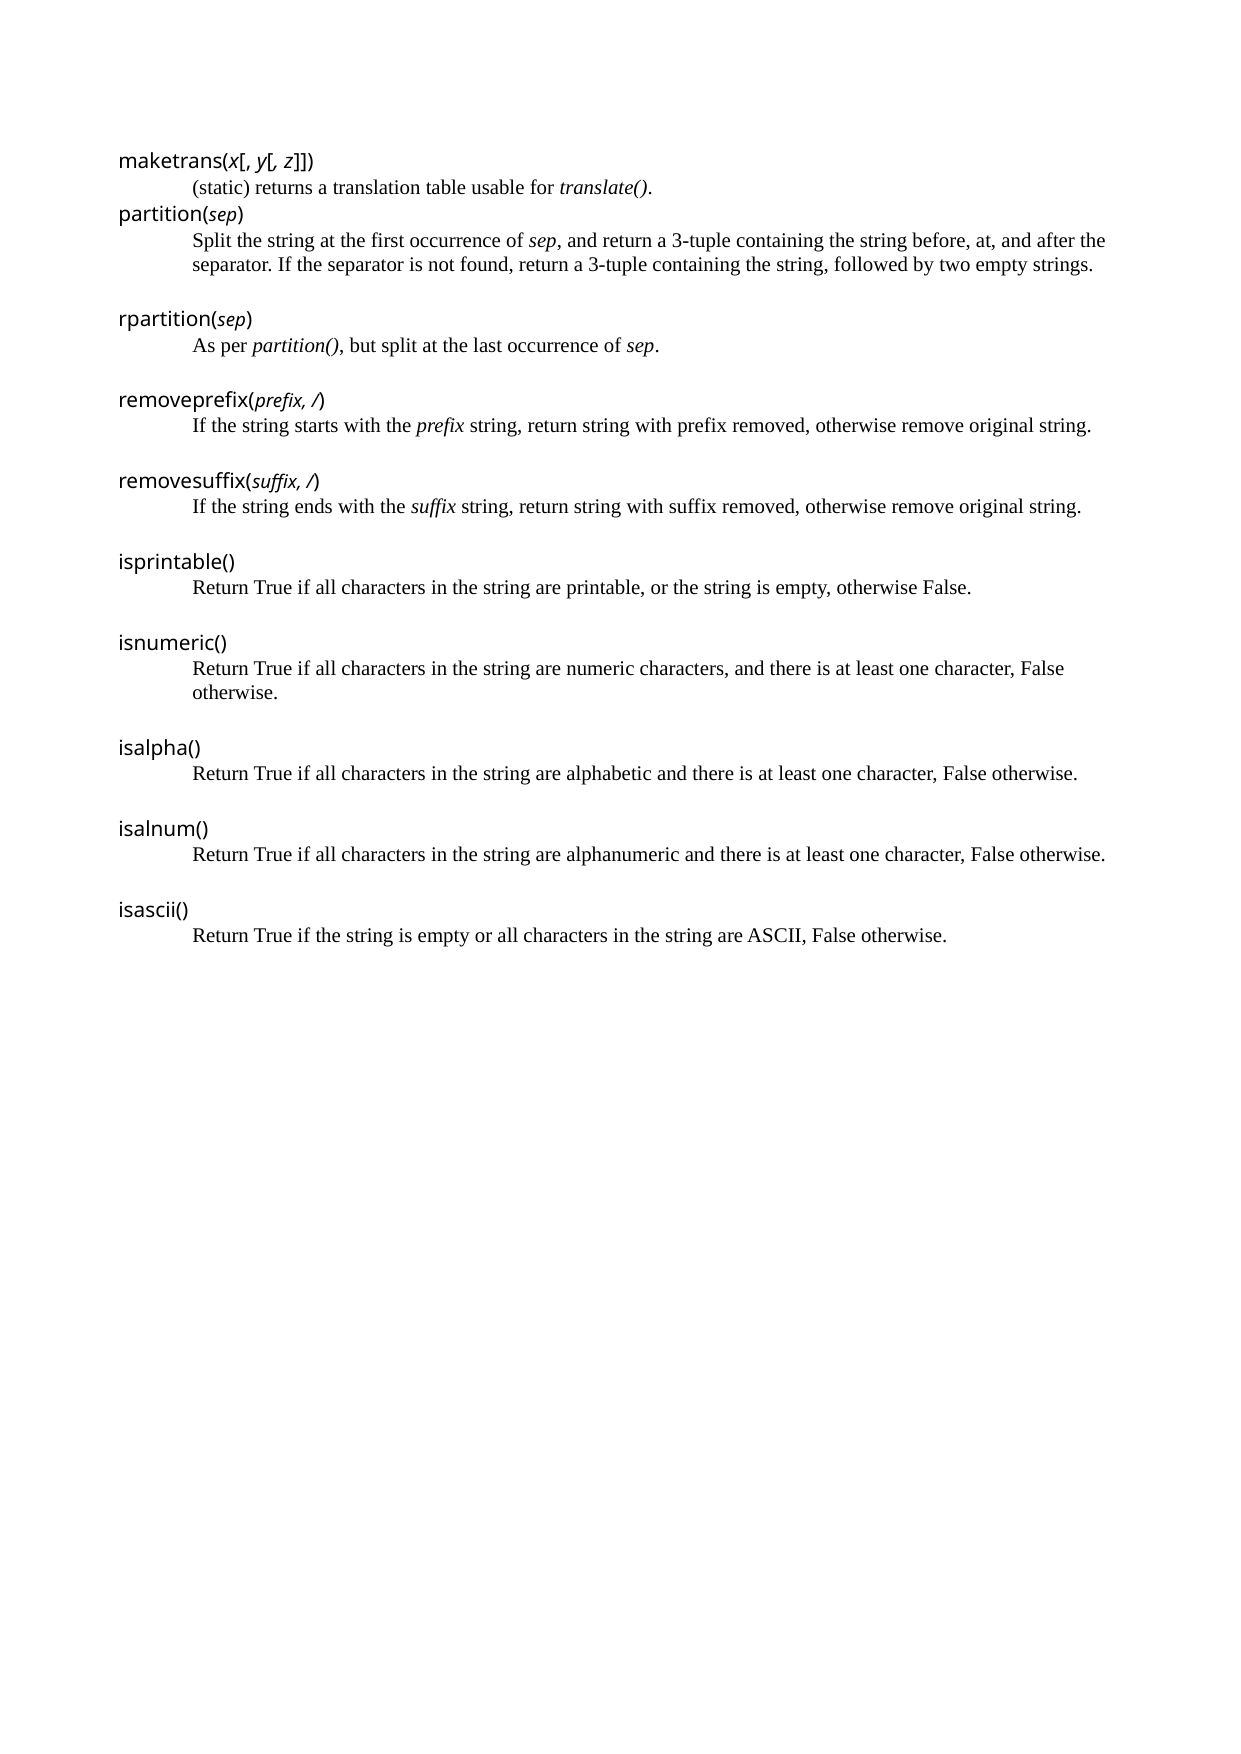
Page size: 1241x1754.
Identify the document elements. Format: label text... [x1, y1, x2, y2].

text rpartition(sep) [118, 304, 1122, 332]
text isalpha() [118, 733, 1122, 761]
text removeprefix(prefix, /) [118, 385, 1122, 413]
text Return True if all characters in the string are alphanumeric and there is at least one character, False otherwise. [118, 842, 1122, 866]
text removesuffix(suffix, /) [118, 466, 1122, 494]
text If the string starts with the prefix string, return string with prefix removed, otherwise remove original string. [118, 413, 1122, 437]
text partition(sep) [118, 199, 1122, 227]
text Split the string at the first occurrence of sep, and return a 3-tuple containing the string before, at, and after the separator. If the separator is not found, return a 3-tuple containing the string, followed by two empty strings. [118, 227, 1122, 276]
text isascii() [118, 895, 1122, 923]
text As per partition(), but split at the last occurrence of sep. [118, 332, 1122, 357]
text maketrans(x[, y[, z]]) [118, 147, 1122, 175]
text isprintable() [118, 547, 1122, 575]
text (static) returns a translation table usable for translate(). [118, 175, 1122, 199]
text Return True if the string is empty or all characters in the string are ASCII, False otherwise. [118, 923, 1122, 947]
text Return True if all characters in the string are numeric characters, and there is at least one character, False otherwise. [118, 656, 1122, 704]
text Return True if all characters in the string are alphabetic and there is at least one character, False otherwise. [118, 761, 1122, 785]
text isnumeric() [118, 628, 1122, 656]
text If the string ends with the suffix string, return string with suffix removed, otherwise remove original string. [118, 494, 1122, 518]
text isalnum() [118, 814, 1122, 842]
text Return True if all characters in the string are printable, or the string is empty, otherwise False. [118, 575, 1122, 599]
